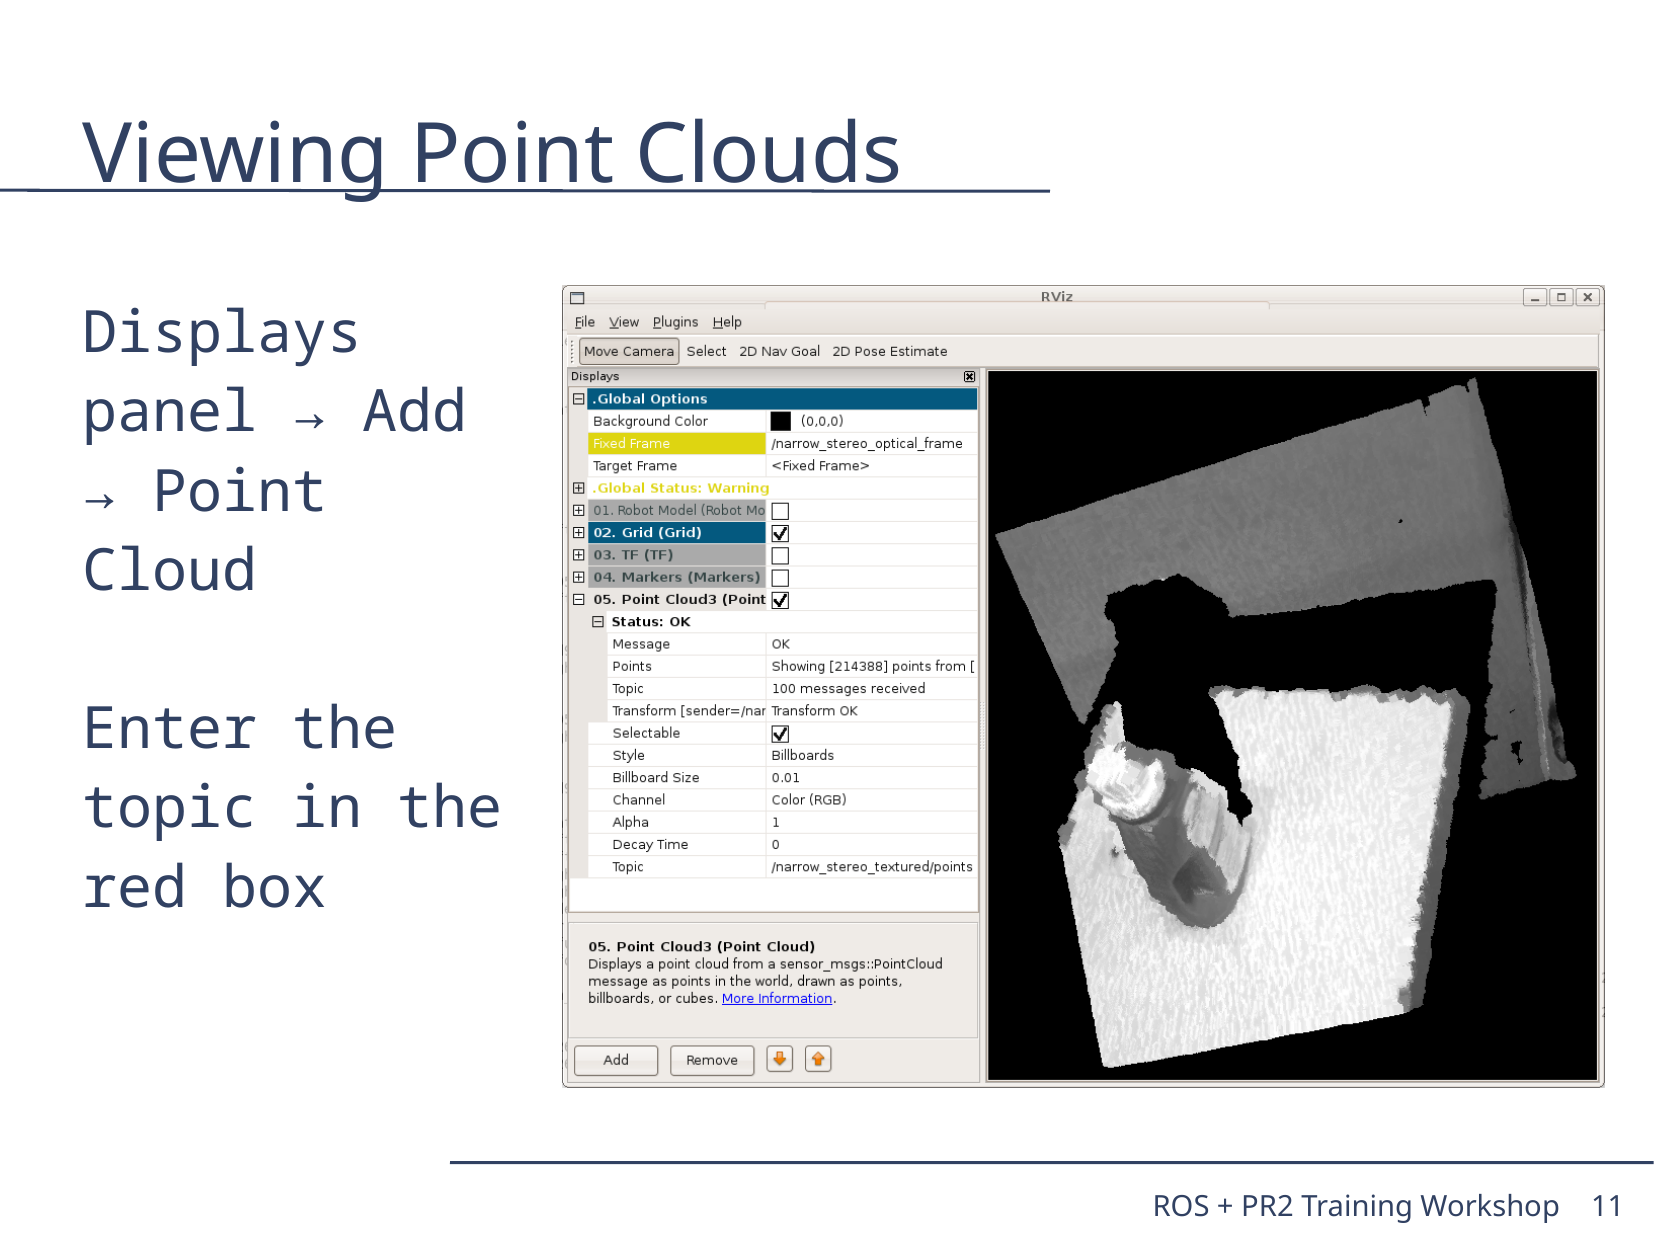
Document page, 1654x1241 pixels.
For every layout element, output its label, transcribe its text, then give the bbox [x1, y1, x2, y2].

title Viewing Point Clouds [82, 75, 1571, 226]
picture [562, 285, 1605, 1088]
list Displays panel → Add → Point Cloud Enter the topic in the red box [82, 290, 526, 1126]
